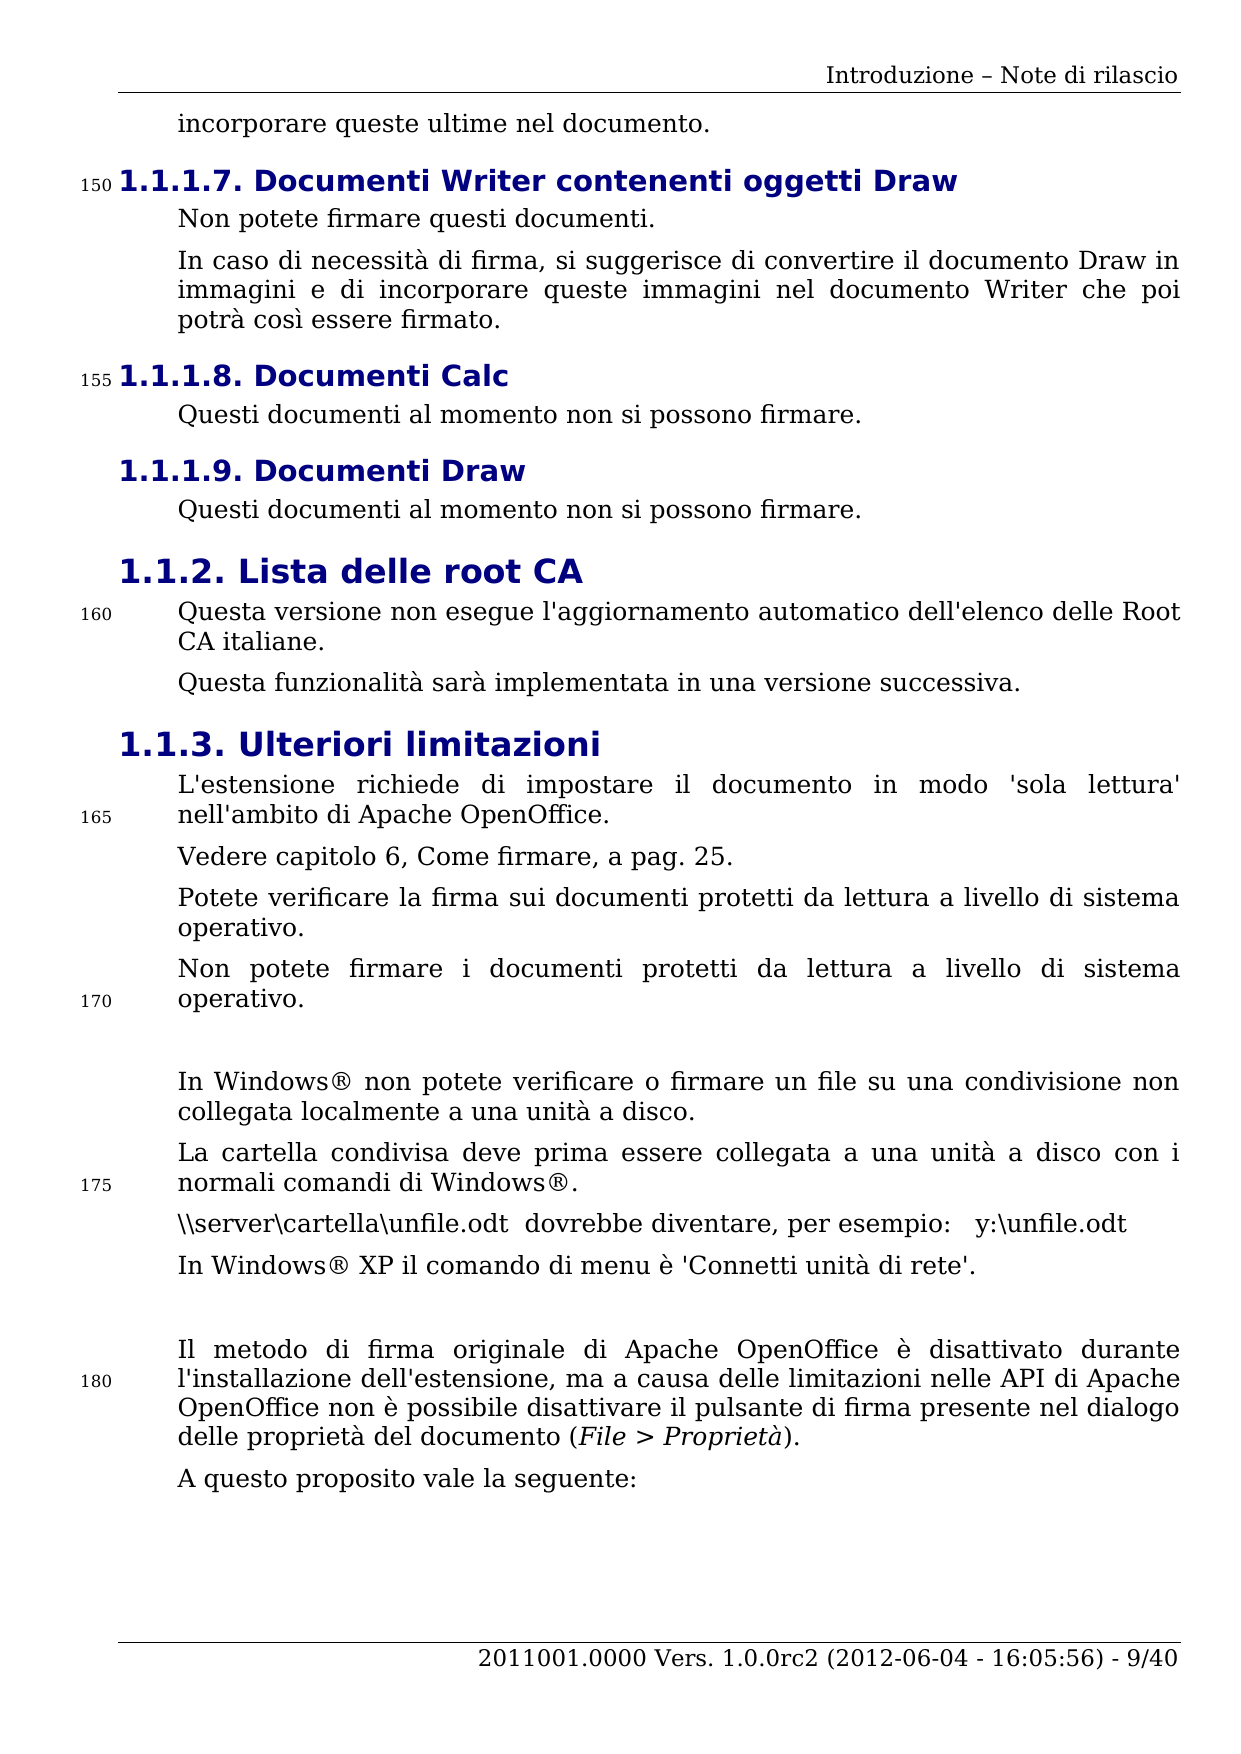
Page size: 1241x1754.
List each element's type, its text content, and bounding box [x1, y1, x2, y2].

text In Windows® XP il comando di menu è 'Connetti unità di rete'. [177, 1251, 1181, 1281]
text \\server\cartella\unfile.odt dovrebbe diventare, per esempio: y:\unfile.odt [177, 1209, 1181, 1239]
text L'estensione richiede di impostare il documento in modo 'sola lettura' nell'ambito di Apache OpenOffice. [177, 771, 1181, 829]
text Questa versione non esegue l'aggiornamento automatico dell'elenco delle Root CA italiane. [177, 597, 1181, 656]
text incorporare queste ultime nel documento. [177, 109, 1181, 139]
subtitle Documenti Writer contenenti oggetti Draw [118, 164, 1181, 198]
text Non potete firmare questi documenti. [177, 204, 1181, 234]
text Il metodo di firma originale di Apache OpenOffice è disattivato durante l'installazione dell'estensione, ma a causa delle limitazioni nelle API di Apache OpenOffice non è possibile disattivare il pulsante di firma presente nel dialogo delle proprietà del documento (File > Proprietà). [177, 1335, 1181, 1452]
subtitle Documenti Calc [118, 359, 1181, 393]
text A questo proposito vale la seguente: [177, 1464, 1181, 1494]
text La cartella condivisa deve prima essere collegata a una unità a disco con i normali comandi di Windows®. [177, 1138, 1181, 1197]
text Non potete firmare i documenti protetti da lettura a livello di sistema operativo. [177, 954, 1181, 1013]
subtitle Lista delle root CA [118, 552, 1181, 591]
text In caso di necessità di firma, si suggerisce di convertire il documento Draw in immagini e di incorporare queste immagini nel documento Writer che poi potrà così essere firmato. [177, 246, 1181, 334]
text Potete verificare la firma sui documenti protetti da lettura a livello di sistema operativo. [177, 883, 1181, 942]
text Questi documenti al momento non si possono firmare. [177, 495, 1181, 524]
text In Windows® non potete verificare o firmare un file su una condivisione non collegata localmente a una unità a disco. [177, 1067, 1181, 1126]
text Vedere capitolo 6, Come firmare, a pag. 25. [177, 842, 1181, 871]
subtitle Documenti Draw [118, 454, 1181, 488]
text Questa funzionalità sarà implementata in una versione successiva. [177, 668, 1181, 698]
text Questi documenti al momento non si possono firmare. [177, 400, 1181, 429]
subtitle Ulteriori limitazioni [118, 726, 1181, 764]
